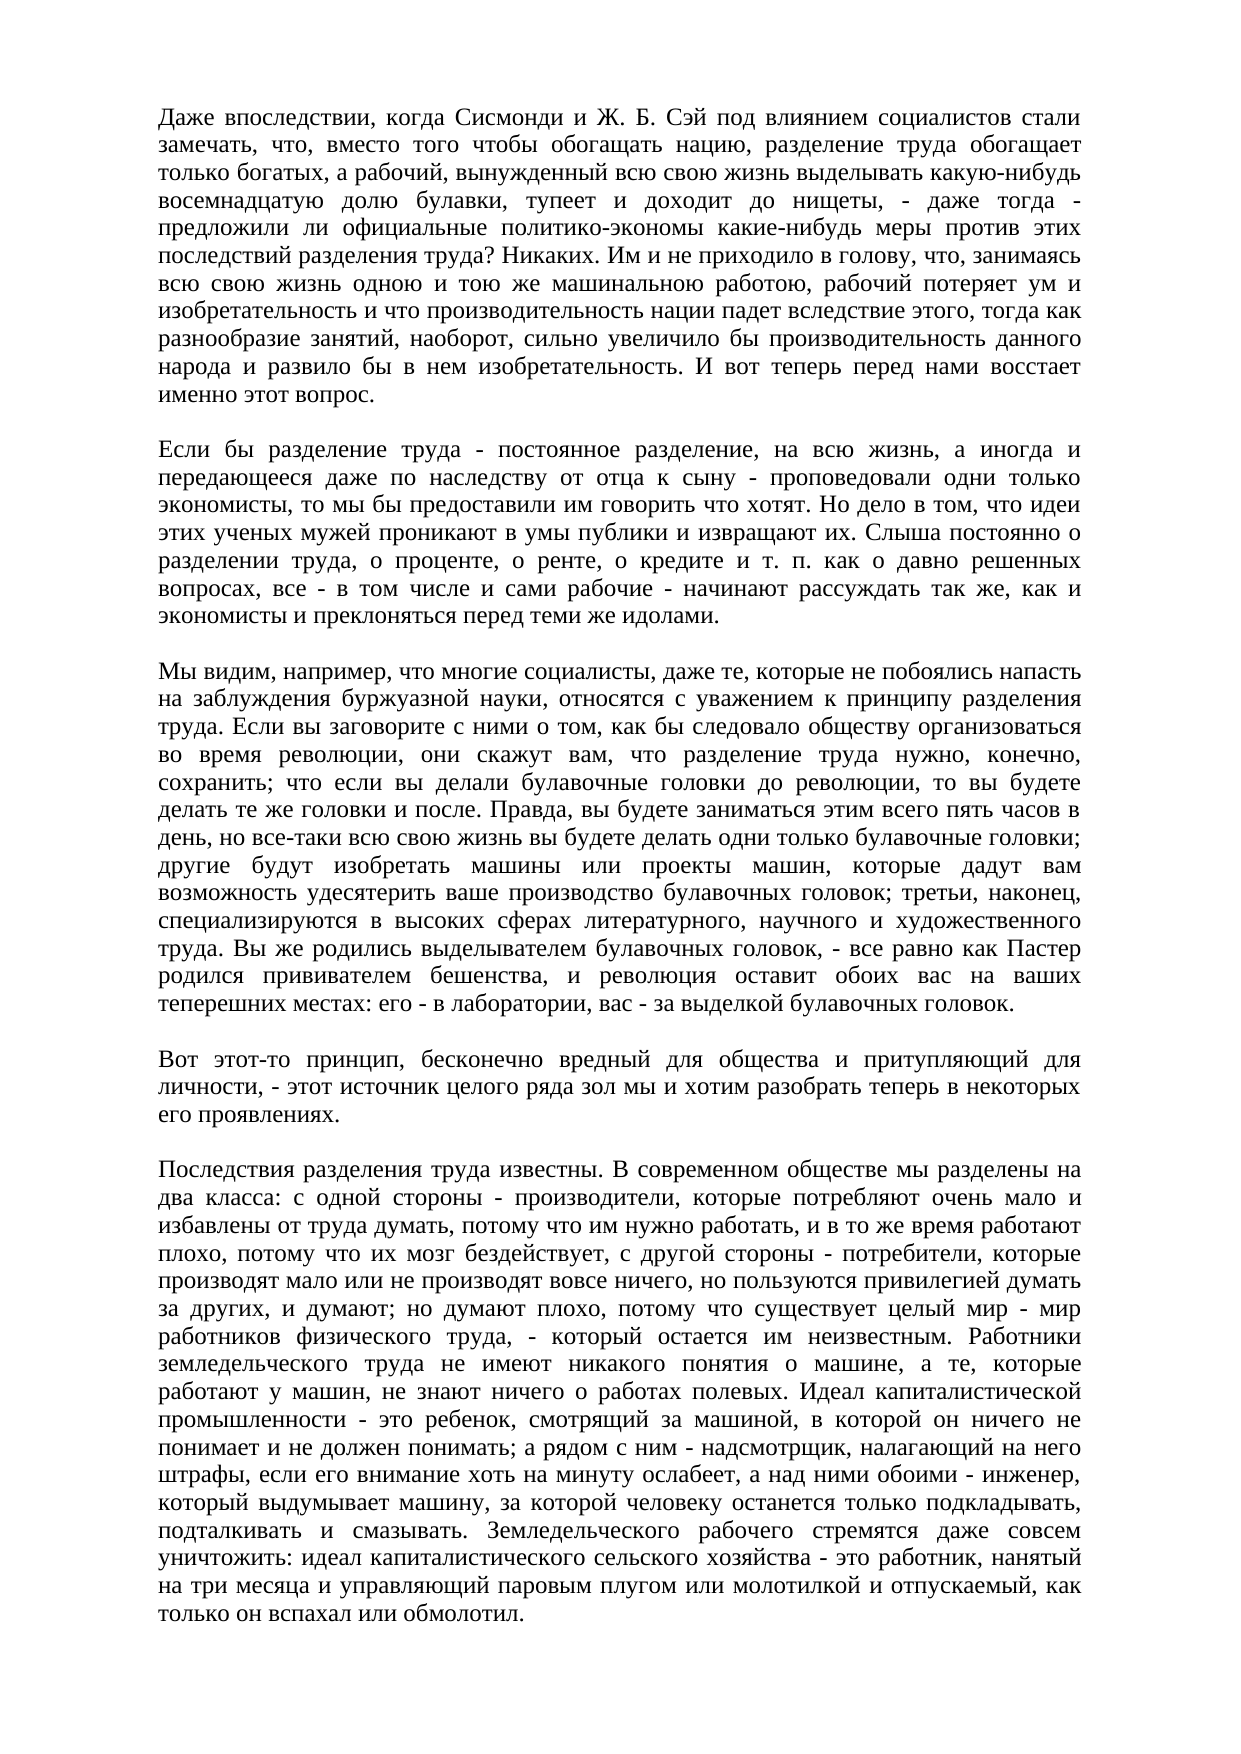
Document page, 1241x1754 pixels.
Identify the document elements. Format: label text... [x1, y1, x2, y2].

text Последствия разделения труда известны. В современном обществе мы разделены на два класса: с одной стороны - производители, которые потребляют очень мало и избавлены от труда думать, потому что им нужно работать, и в то же время работают плохо, потому что их мозг бездействует, с другой стороны - потребители, которые производят мало или не производят вовсе ничего, но пользуются привилегией думать за других, и думают; но думают плохо, потому что существует целый мир - мир работников физического труда, - который остается им неизвестным. Работники земледельческого труда не имеют никакого понятия о машине, а те, которые работают у машин, не знают ничего о работах полевых. Идеал капиталистической промышленности - это ребенок, смотрящий за машиной, в которой он ничего не понимает и не должен понимать; а рядом с ним - надсмотрщик, налагающий на него штрафы, если его внимание хоть на минуту ослабеет, а над ними обоими - инженер, который выдумывает машину, за которой человеку останется только подкладывать, подталкивать и смазывать. Земледельческого рабочего стремятся даже совсем уничтожить: идеал капиталистического сельского хозяйства - это работник, нанятый на три месяца и управляющий паровым плугом или молотилкой и отпускаемый, как только он вспахал или обмолотил. [158, 1156, 1082, 1627]
text Мы видим, например, что многие социалисты, даже те, которые не побоялись напасть на заблуждения буржуазной науки, относятся с уважением к принципу разделения труда. Если вы заговорите с ними о том, как бы следовало обществу организоваться во время революции, они скажут вам, что разделение труда нужно, конечно, сохранить; что если вы делали булавочные головки до революции, то вы будете делать те же головки и после. Правда, вы будете заниматься этим всего пять часов в день, но все-таки всю свою жизнь вы будете делать одни только булавочные головки; другие будут изобретать машины или проекты машин, которые дадут вам возможность удесятерить ваше производство булавочных головок; третьи, наконец, специализируются в высоких сферах литературного, научного и художественного труда. Вы же родились выделывателем булавочных головок, - все равно как Пастер родился прививателем бешенства, и революция оставит обоих вас на ваших теперешних местах: его - в лаборатории, вас - за выделкой булавочных головок. [158, 657, 1082, 1017]
text Если бы разделение труда - постоянное разделение, на всю жизнь, а иногда и передающееся даже по наследству от отца к сыну - проповедовали одни только экономисты, то мы бы предоставили им говорить что хотят. Но дело в том, что идеи этих ученых мужей проникают в умы публики и извращают их. Слыша постоянно о разделении труда, о проценте, о ренте, о кредите и т. п. как о давно решенных вопросах, все - в том числе и сами рабочие - начинают рассуждать так же, как и экономисты и преклоняться перед теми же идолами. [158, 435, 1082, 629]
text Вот этот-то принцип, бесконечно вредный для общества и притупляющий для личности, - этот источник целого ряда зол мы и хотим разобрать теперь в некоторых его проявлениях. [158, 1045, 1082, 1128]
text Даже впоследствии, когда Сисмонди и Ж. Б. Сэй под влиянием социалистов стали замечать, что, вместо того чтобы обогащать нацию, разделение труда обогащает только богатых, а рабочий, вынужденный всю свою жизнь выделывать какую-нибудь восемнадцатую долю булавки, тупеет и доходит до нищеты, - даже тогда - предложили ли официальные политико-экономы какие-нибудь меры против этих последствий разделения труда? Никаких. Им и не приходило в голову, что, занимаясь всю свою жизнь одною и тою же машинальною работою, рабочий потеряет ум и изобретательность и что производительность нации падет вследствие этого, тогда как разнообразие занятий, наоборот, сильно увеличило бы производительность данного народа и развило бы в нем изобретательность. И вот теперь перед нами восстает именно этот вопрос. [158, 103, 1082, 407]
